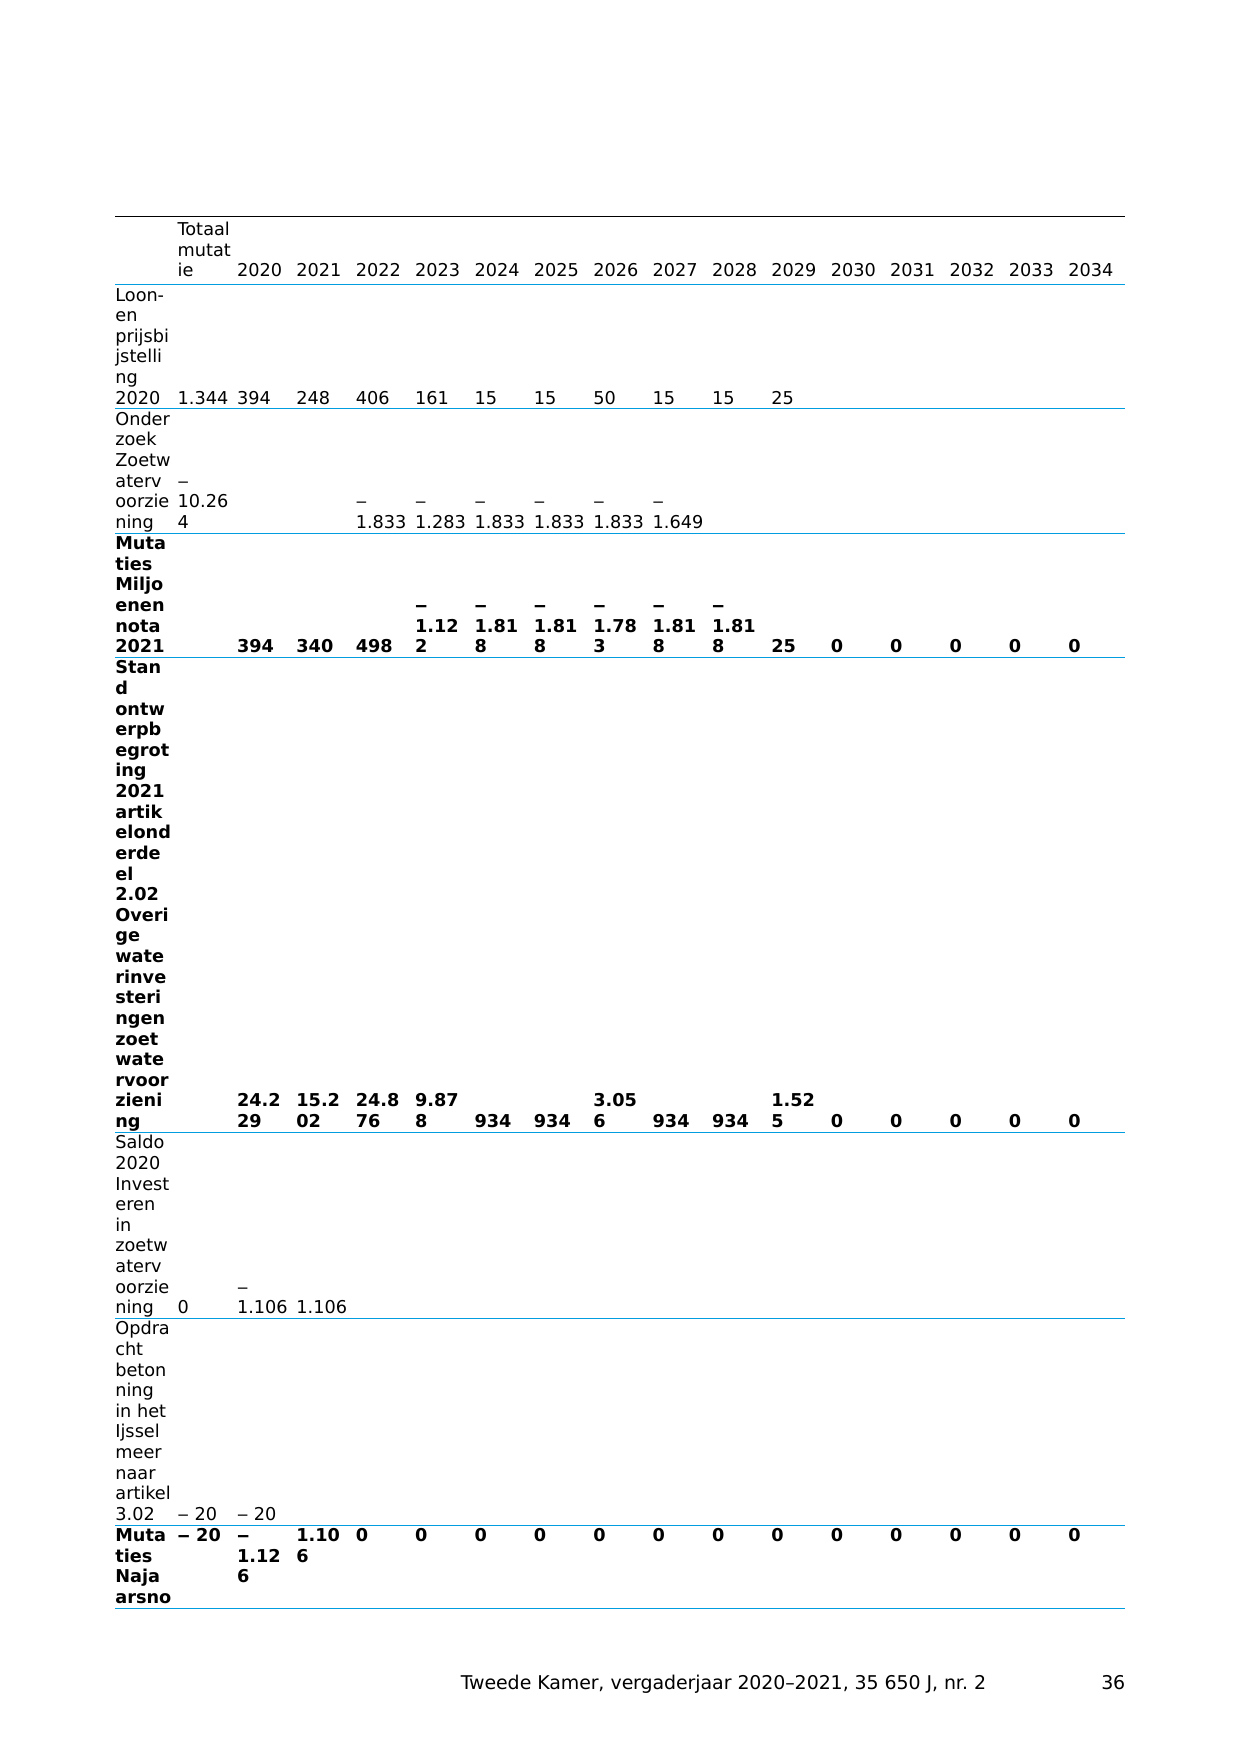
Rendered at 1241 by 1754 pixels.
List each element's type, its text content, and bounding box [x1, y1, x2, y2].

table_cell [293, 1319, 353, 1524]
table_cell [353, 1319, 412, 1524]
table_cell 24.876 [353, 658, 412, 1132]
table_cell 0 [828, 1526, 887, 1608]
table_cell 2026 [590, 217, 649, 284]
table_cell 2033 [1006, 217, 1065, 284]
table_cell [887, 1133, 946, 1318]
table_cell [828, 285, 887, 408]
table_cell 2034 [1065, 217, 1125, 284]
table_cell Loon- en prijsbijstelling 2020 [115, 285, 174, 408]
table_cell 2022 [353, 217, 412, 284]
table_cell 15 [709, 285, 768, 408]
table_cell [709, 1319, 768, 1524]
table_cell ‒ 1.126 [234, 1526, 293, 1608]
table_cell 394 [234, 534, 293, 657]
table_cell 934 [471, 658, 531, 1132]
table_cell 0 [471, 1526, 531, 1608]
table_cell [709, 409, 768, 532]
table_cell 3.056 [590, 658, 649, 1132]
table_cell 0 [1006, 534, 1065, 657]
table_cell 0 [768, 1526, 828, 1608]
table_cell [887, 1319, 946, 1524]
table_cell [175, 658, 234, 1132]
table_cell ‒ 20 [234, 1319, 293, 1524]
table_cell 2021 [293, 217, 353, 284]
table_cell ‒ 1.818 [709, 534, 768, 657]
table_cell [1065, 409, 1125, 532]
table_cell [353, 1133, 412, 1318]
table_cell 0 [1006, 658, 1065, 1132]
table_cell 0 [412, 1526, 471, 1608]
table_cell ‒ 20 [175, 1526, 234, 1608]
table_cell 0 [946, 658, 1006, 1132]
table_cell [709, 1133, 768, 1318]
table_cell [531, 1133, 590, 1318]
table_cell 0 [1065, 534, 1125, 657]
table_cell 0 [531, 1526, 590, 1608]
table_cell [115, 217, 174, 284]
table_cell 2029 [768, 217, 828, 284]
table_cell ‒ 1.649 [650, 409, 709, 532]
table_cell 0 [1065, 658, 1125, 1132]
table_cell [887, 285, 946, 408]
table_cell 0 [353, 1526, 412, 1608]
table_cell ‒ 1.818 [531, 534, 590, 657]
table_cell 394 [234, 285, 293, 408]
table_cell [768, 1133, 828, 1318]
table_cell [175, 534, 234, 657]
table_cell [828, 1133, 887, 1318]
table_cell 1.106 [293, 1526, 353, 1608]
table_cell 2032 [946, 217, 1006, 284]
table_cell ‒ 1.106 [234, 1133, 293, 1318]
table_cell Saldo 2020 Investeren in zoetwatervoorziening [115, 1133, 174, 1318]
table_cell [946, 409, 1006, 532]
table_cell 0 [887, 534, 946, 657]
table_cell 2024 [471, 217, 531, 284]
table_cell 0 [828, 534, 887, 657]
table_cell 0 [650, 1526, 709, 1608]
table_cell 2023 [412, 217, 471, 284]
table_cell 0 [709, 1526, 768, 1608]
table_cell [1006, 409, 1065, 532]
table_cell [531, 1319, 590, 1524]
table_cell ‒ 1.833 [471, 409, 531, 532]
table_cell [768, 409, 828, 532]
table_cell [650, 1133, 709, 1318]
table_cell [887, 409, 946, 532]
table_cell 25 [768, 534, 828, 657]
table_cell [946, 285, 1006, 408]
table_cell 0 [887, 1526, 946, 1608]
table_cell [828, 409, 887, 532]
table_cell Opdracht betonning in het Ijsselmeer naar artikel 3.02 [115, 1319, 174, 1524]
table_cell [471, 1319, 531, 1524]
table_cell 25 [768, 285, 828, 408]
table_cell 2025 [531, 217, 590, 284]
table_cell 0 [1065, 1526, 1125, 1608]
table_cell 248 [293, 285, 353, 408]
table_cell 406 [353, 285, 412, 408]
table_cell Stand ontwerpbegroting 2021 artikelonderdeel 2.02 Overige waterinvesteringen zoetwatervoorziening [115, 658, 174, 1132]
table_cell 2031 [887, 217, 946, 284]
table_cell 934 [531, 658, 590, 1132]
table_cell ‒ 1.833 [353, 409, 412, 532]
table_cell [768, 1319, 828, 1524]
table_cell 2028 [709, 217, 768, 284]
table_cell ‒ 1.818 [471, 534, 531, 657]
table_cell 50 [590, 285, 649, 408]
table_cell 1.106 [293, 1133, 353, 1318]
table_cell ‒ 10.264 [175, 409, 234, 532]
table_cell 15 [531, 285, 590, 408]
table_cell 2030 [828, 217, 887, 284]
table_cell Mutaties Miljoenennota 2021 [115, 534, 174, 657]
table_cell [412, 1133, 471, 1318]
table_cell 0 [946, 1526, 1006, 1608]
table_cell [234, 409, 293, 532]
table_cell ‒ 1.833 [590, 409, 649, 532]
table_cell ‒ 1.818 [650, 534, 709, 657]
table_cell 2020 [234, 217, 293, 284]
table_cell 1.525 [768, 658, 828, 1132]
table_cell Onderzoek Zoetwatervoorziening [115, 409, 174, 532]
table_cell 15.202 [293, 658, 353, 1132]
table_cell [1006, 285, 1065, 408]
table_cell 0 [1006, 1526, 1065, 1608]
table_cell [650, 1319, 709, 1524]
table_cell 15 [650, 285, 709, 408]
table_cell 24.229 [234, 658, 293, 1132]
table_cell 0 [175, 1133, 234, 1318]
table_cell [1006, 1133, 1065, 1318]
table_cell [946, 1319, 1006, 1524]
table_cell [1065, 1133, 1125, 1318]
table_cell Totaal mutatie [175, 217, 234, 284]
table_cell ‒ 20 [175, 1319, 234, 1524]
table_cell 161 [412, 285, 471, 408]
table_cell ‒ 1.283 [412, 409, 471, 532]
table_cell [471, 1133, 531, 1318]
table_cell [590, 1319, 649, 1524]
table_cell 498 [353, 534, 412, 657]
table_cell 0 [590, 1526, 649, 1608]
table_cell [1065, 285, 1125, 408]
table_cell [946, 1133, 1006, 1318]
table_cell 934 [650, 658, 709, 1132]
table_cell 0 [828, 658, 887, 1132]
table_cell 934 [709, 658, 768, 1132]
table_cell 0 [887, 658, 946, 1132]
table_header Tabel 11 [115, 191, 1125, 216]
table_cell [590, 1133, 649, 1318]
table_cell [1006, 1319, 1065, 1524]
table_cell 1.344 [175, 285, 234, 408]
table_cell 9.878 [412, 658, 471, 1132]
table_cell Mutaties Najaarsno [115, 1526, 174, 1608]
table_cell 340 [293, 534, 353, 657]
table_cell 2027 [650, 217, 709, 284]
table_cell 15 [471, 285, 531, 408]
table_cell 0 [946, 534, 1006, 657]
table_cell [412, 1319, 471, 1524]
table_cell ‒ 1.122 [412, 534, 471, 657]
table_cell [1065, 1319, 1125, 1524]
table_cell ‒ 1.833 [531, 409, 590, 532]
table_cell ‒ 1.783 [590, 534, 649, 657]
table_cell [293, 409, 353, 532]
table_cell [828, 1319, 887, 1524]
